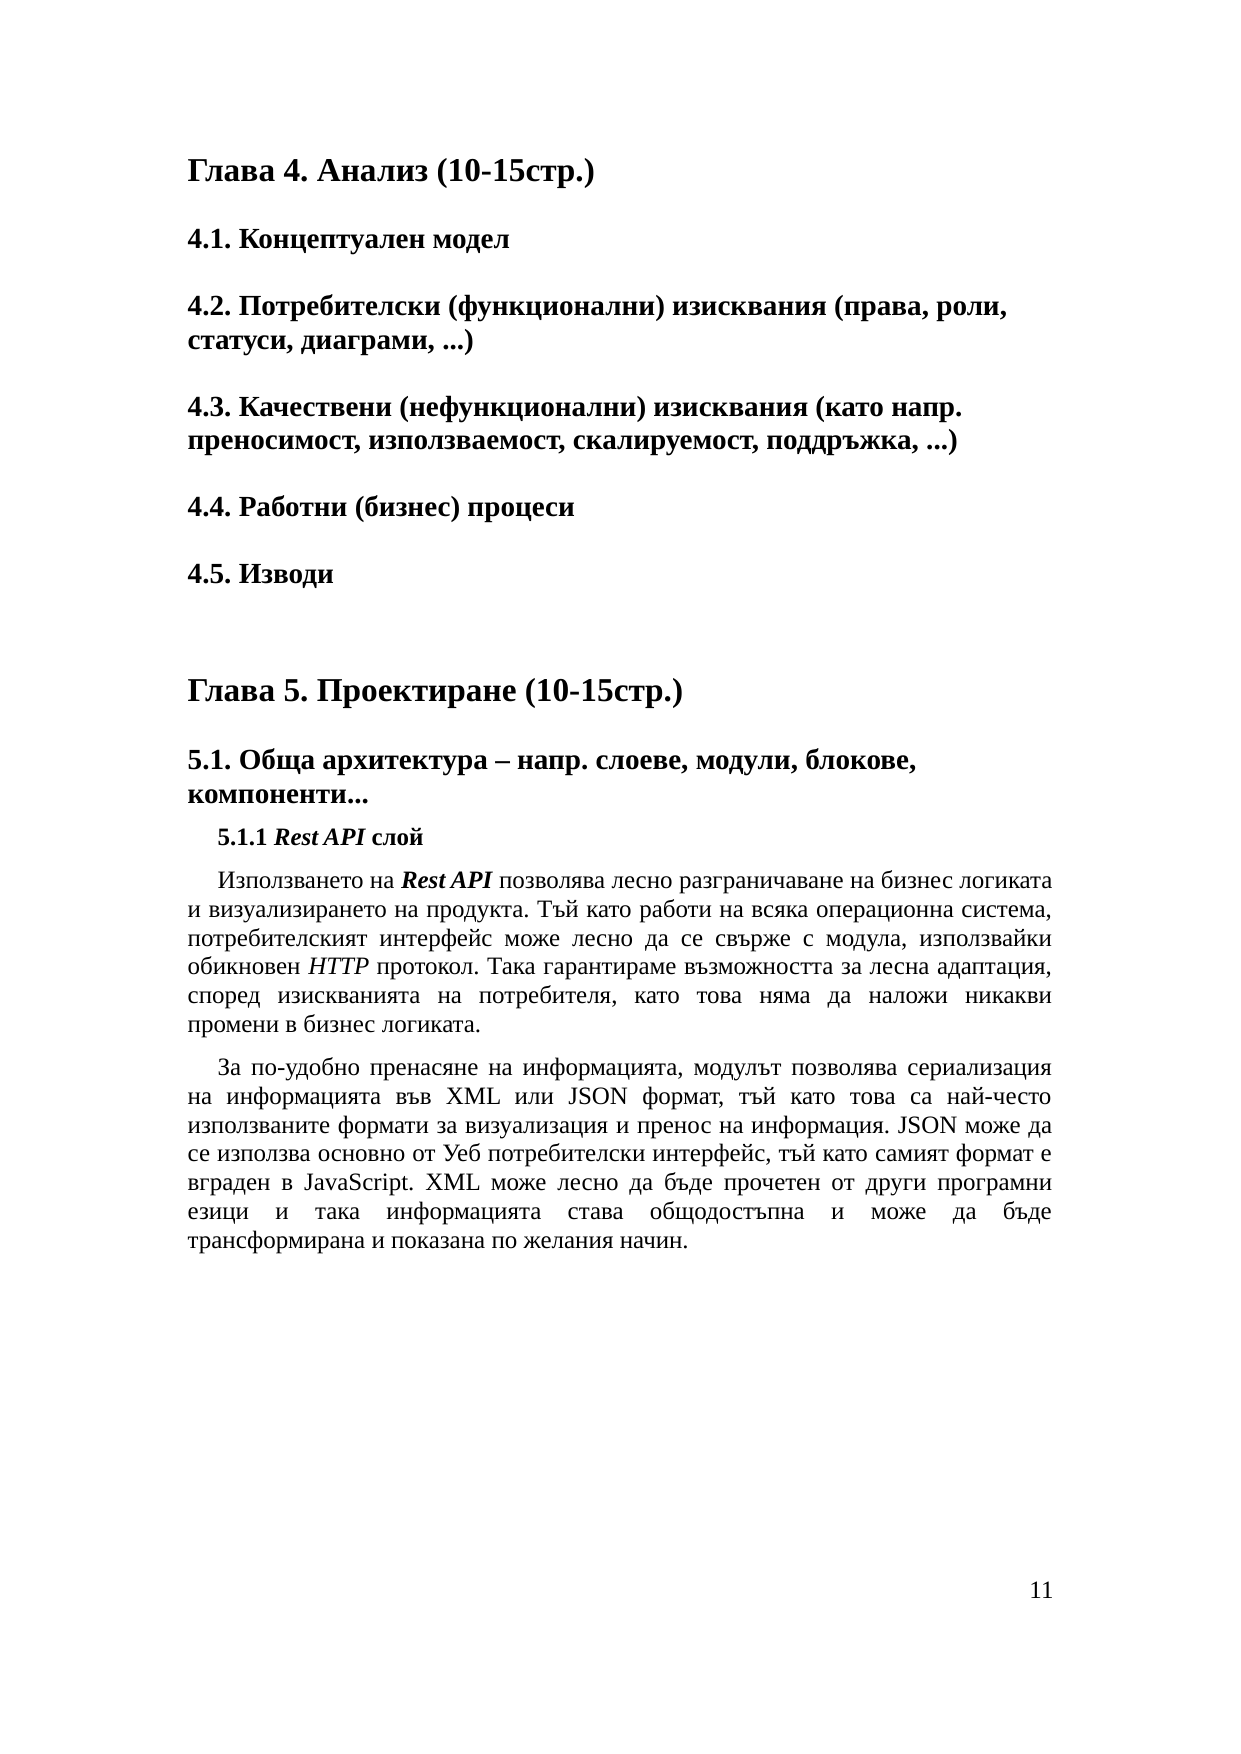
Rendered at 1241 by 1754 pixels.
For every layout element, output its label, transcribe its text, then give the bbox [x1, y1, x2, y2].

subtitle 4.3. Качествени (нефункционални) изисквания (като напр. преносимост, използваемост, скалируемост, поддръжка, ...) [187, 389, 1053, 456]
subtitle Глава 5. Проектиране (10-15стр.) [187, 671, 1053, 709]
subtitle 4.1. Концептуален модел [187, 222, 1053, 255]
subtitle 5.1. Обща архитектура – напр. слоеве, модули, блокове, компоненти... [187, 742, 1053, 809]
text 5.1.1 Rest API слой [187, 822, 1053, 851]
subtitle 4.2. Потребителски (функционални) изисквания (права, роли, статуси, диаграми, ...) [187, 288, 1053, 356]
text За по-удобно пренасяне на информацията, модулът позволява сериализация на информацията във XML или JSON формат, тъй като това са най-често използваните формати за визуализация и пренос на информация. JSON може да се използва основно от Уеб потребителски интерфейс, тъй като самият формат е вграден в JavaScript. XML може лесно да бъде прочетен от други програмни езици и така информацията става общодостъпна и може да бъде трансформирана и показана по желания начин. [187, 1052, 1053, 1253]
subtitle 4.4. Работни (бизнес) процеси [187, 489, 1053, 523]
subtitle Глава 4. Анализ (10-15стр.) [187, 150, 1053, 188]
text Използването на Rest API позволява лесно разграничаване на бизнес логиката и визуализирането на продукта. Тъй като работи на всяка операционна система, потребителският интерфейс може лесно да се свърже с модула, използвайки обикновен HTTP протокол. Така гарантираме възможността за лесна адаптация, според изискванията на потребителя, като това няма да наложи никакви промени в бизнес логиката. [187, 865, 1053, 1038]
subtitle 4.5. Изводи [187, 556, 1053, 590]
